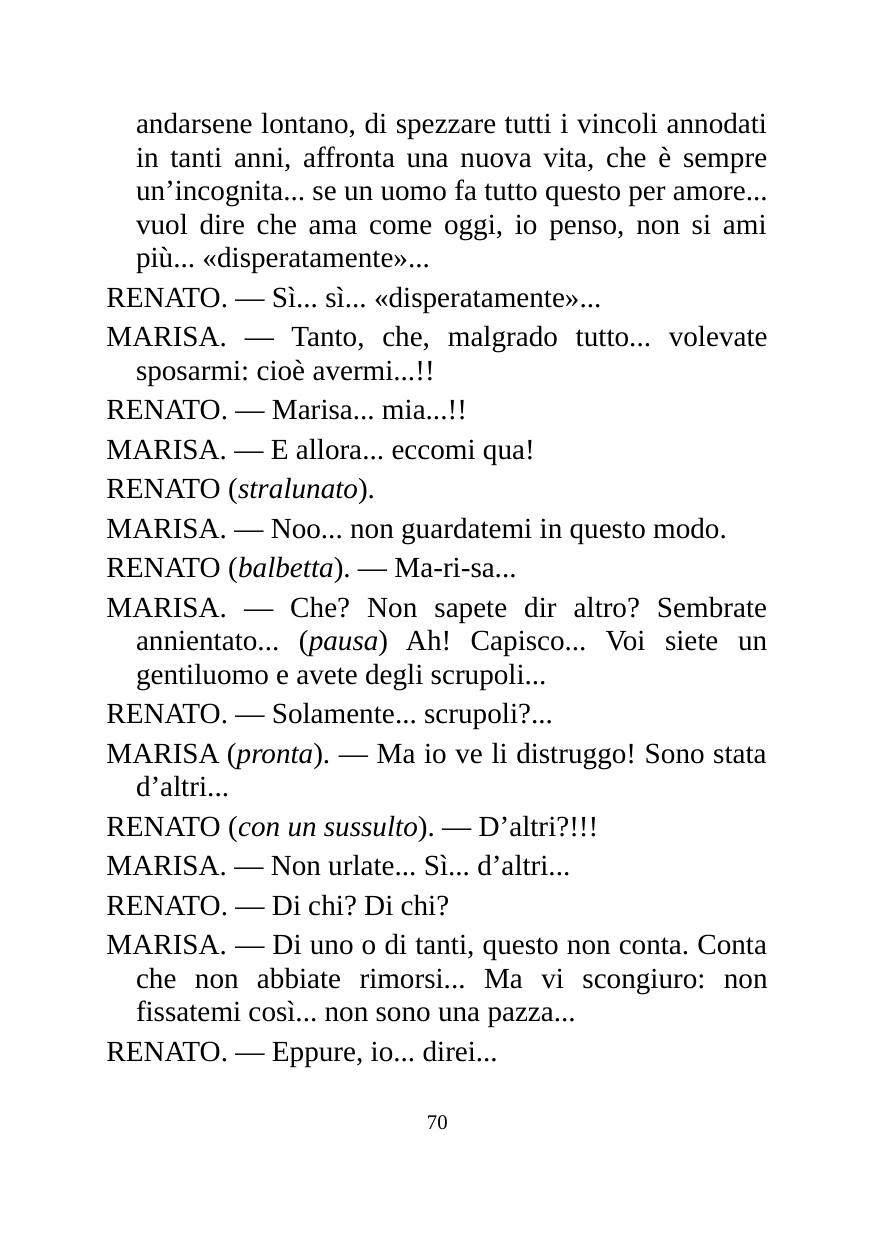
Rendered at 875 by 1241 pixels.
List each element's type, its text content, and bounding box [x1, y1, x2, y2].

text MARISA. — Non urlate... Sì... d’altri... [106, 848, 768, 882]
text MARISA. — Che? Non sapete dir altro? Sembrate annientato... (pausa) Ah! Capisco... Voi siete un gentiluomo e avete degli scrupoli... [106, 590, 768, 690]
text MARISA. — Tanto, che, malgrado tutto... volevate sposarmi: cioè avermi...!! [106, 319, 768, 386]
text MARISA. — Noo... non guardatemi in questo modo. [106, 511, 768, 544]
text RENATO. — Di chi? Di chi? [106, 888, 768, 921]
text MARISA. — Di uno o di tanti, questo non conta. Conta che non abbiate rimorsi... Ma vi scongiuro: non fissatemi così... non sono una pazza... [106, 927, 768, 1028]
text RENATO. — Solamente... scrupoli?... [106, 696, 768, 730]
text andarsene lontano, di spezzare tutti i vincoli annodati in tanti anni, affronta una nuova vita, che è sempre un’incognita... se un uomo fa tutto questo per amore... vuol dire che ama come oggi, io penso, non si ami più... «disperatamente»... [106, 106, 768, 274]
text MARISA. — E allora... eccomi qua! [106, 432, 768, 465]
text RENATO. — Eppure, io... direi... [106, 1034, 768, 1067]
text RENATO (stralunato). [106, 471, 768, 505]
text RENATO. — Sì... sì... «disperatamente»... [106, 280, 768, 313]
text RENATO (con un sussulto). — D’altri?!!! [106, 809, 768, 842]
text MARISA (pronta). — Ma io ve li distruggo! Sono stata d’altri... [106, 736, 768, 803]
text RENATO. — Marisa... mia...!! [106, 392, 768, 426]
text RENATO (balbetta). — Ma-ri-sa... [106, 550, 768, 584]
